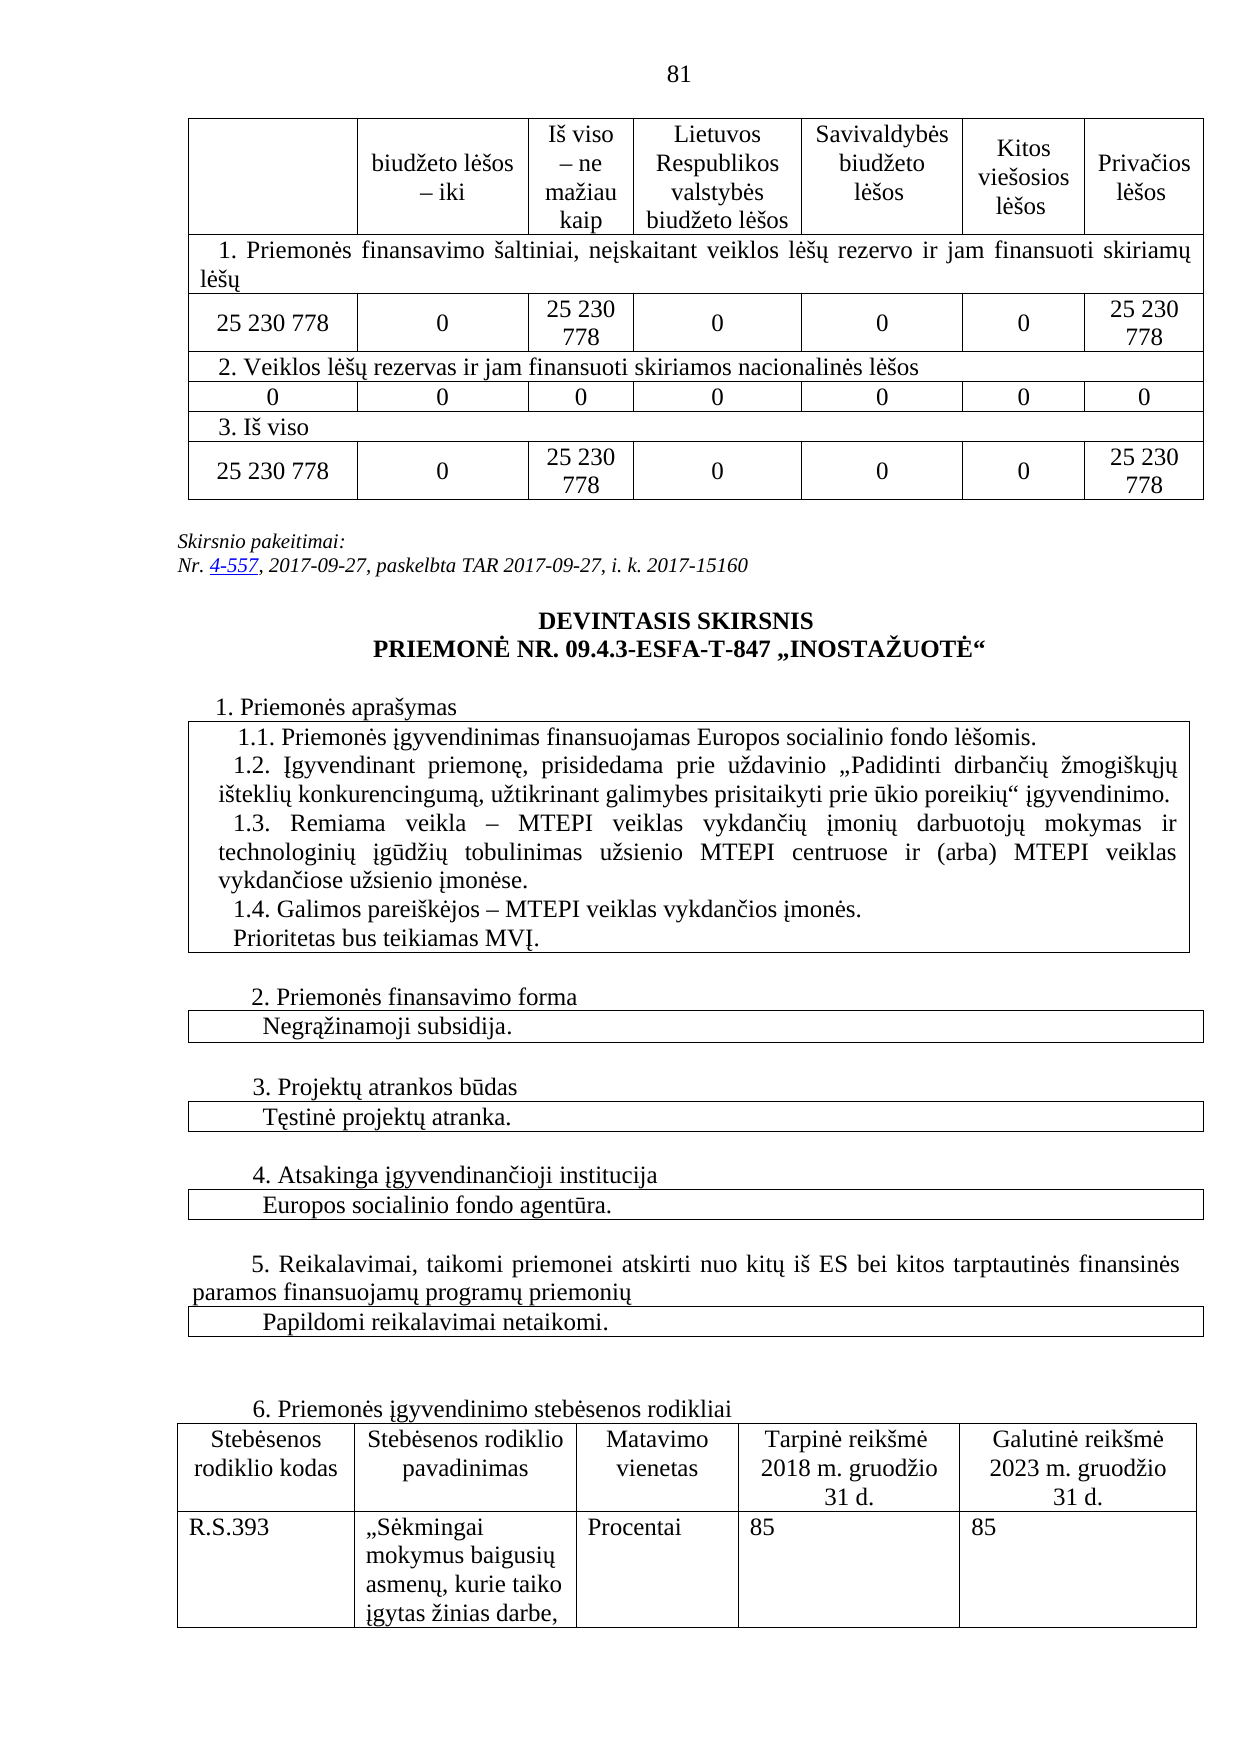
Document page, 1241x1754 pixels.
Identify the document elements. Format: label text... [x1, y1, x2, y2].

table_cell 1.4. Galimos pareiškėjos – MTEPI veiklas vykdančios įmonės. Prioritetas bus teikiamas MVĮ. [189, 894, 1189, 952]
table_cell „Sėkmingai mokymus baigusių asmenų, kurie taiko įgytas žinias darbe, [355, 1512, 576, 1627]
text 3. Projektų atrankos būdas [252, 1072, 1181, 1101]
text 4. Atsakinga įgyvendinančioji institucija [252, 1160, 1181, 1189]
text Nr. 4-557, 2017-09-27, paskelbta TAR 2017-09-27, i. k. 2017-15160 [177, 553, 1181, 577]
table_cell 85 [960, 1512, 1196, 1627]
table_cell 1. Priemonės finansavimo šaltiniai, neįskaitant veiklos lėšų rezervo ir jam finansuoti skiriamų lėšų [189, 235, 1203, 293]
table_cell 0 [634, 382, 801, 411]
table_header Negrąžinamoji subsidija. [189, 1011, 1203, 1042]
table_cell Privačios lėšos [1085, 119, 1203, 234]
table_cell 25 230 778 [189, 294, 357, 351]
table_cell 0 [189, 382, 357, 411]
table_cell [189, 119, 357, 234]
table_cell 3. Iš viso [189, 412, 1203, 441]
table_header Tęstinė projektų atranka. [189, 1102, 1203, 1131]
table_header 1.1. Priemonės įgyvendinimas finansuojamas Europos socialinio fondo lėšomis. [189, 722, 1189, 751]
table_cell 0 [963, 382, 1084, 411]
text 5. Reikalavimai, taikomi priemonei atskirti nuo kitų iš ES bei kitos tarptautinės finansinės paramos finansuojamų programų priemonių [192, 1249, 1181, 1306]
table_cell 0 [634, 442, 801, 499]
table_header Stebėsenos rodiklio kodas [178, 1424, 354, 1511]
table_cell 0 [358, 382, 528, 411]
table_header Matavimo vienetas [577, 1424, 738, 1511]
table_cell 25 230 778 [189, 442, 357, 499]
table_cell 1.3. Remiama veikla – MTEPI veiklas vykdančių įmonių darbuotojų mokymas ir technologinių įgūdžių tobulinimas užsienio MTEPI centruose ir (arba) MTEPI veiklas vykdančiose užsienio įmonėse. [189, 808, 1189, 894]
table_cell 0 [802, 382, 962, 411]
text PRIEMONĖ NR. 09.4.3-ESFA-T-847 „inoSTAŽUOTĖ“ [177, 634, 1181, 663]
table_cell Savivaldybės biudžeto lėšos [802, 119, 962, 234]
table_header Europos socialinio fondo agentūra. [189, 1190, 1203, 1219]
table_cell 0 [529, 382, 633, 411]
text 1. Priemonės aprašymas [215, 692, 1181, 721]
table_cell 0 [963, 442, 1084, 499]
text 2. Priemonės finansavimo forma [251, 982, 1181, 1010]
table_cell 25 230 778 [529, 294, 633, 351]
table_cell Kitos viešosios lėšos [963, 119, 1084, 234]
table_cell 0 [634, 294, 801, 351]
text 6. Priemonės įgyvendinimo stebėsenos rodikliai [252, 1394, 1181, 1423]
text Skirsnio pakeitimai: [177, 529, 1181, 553]
table_header Papildomi reikalavimai netaikomi. [189, 1307, 1203, 1336]
table_cell 0 [1085, 382, 1203, 411]
table_cell 25 230 778 [529, 442, 633, 499]
table_header Stebėsenos rodiklio pavadinimas [355, 1424, 576, 1511]
table_cell Lietuvos Respublikos valstybės biudžeto lėšos [634, 119, 801, 234]
table_cell biudžeto lėšos – iki [358, 119, 528, 234]
table_cell 1.2. Įgyvendinant priemonę, prisidedama prie uždavinio „Padidinti dirbančių žmogiškųjų išteklių konkurencingumą, užtikrinant galimybes prisitaikyti prie ūkio poreikių“ įgyvendinimo. [189, 751, 1189, 808]
text DEVINTASIS SKIRSNIS [177, 606, 1181, 634]
table_cell 0 [802, 442, 962, 499]
table_header Tarpinė reikšmė 2018 m. gruodžio 31 d. [739, 1424, 959, 1511]
table_cell 25 230 778 [1085, 294, 1203, 351]
table_cell Procentai [577, 1512, 738, 1627]
table_cell 25 230 778 [1085, 442, 1203, 499]
table_cell 0 [963, 294, 1084, 351]
table_cell 0 [358, 442, 528, 499]
table_cell 85 [739, 1512, 959, 1627]
table_cell 0 [358, 294, 528, 351]
table_header Galutinė reikšmė 2023 m. gruodžio 31 d. [960, 1424, 1196, 1511]
table_cell 0 [802, 294, 962, 351]
table_cell Iš viso – ne mažiau kaip [529, 119, 633, 234]
table_cell 2. Veiklos lėšų rezervas ir jam finansuoti skiriamos nacionalinės lėšos [189, 352, 1203, 381]
table_cell R.S.393 [178, 1512, 354, 1627]
